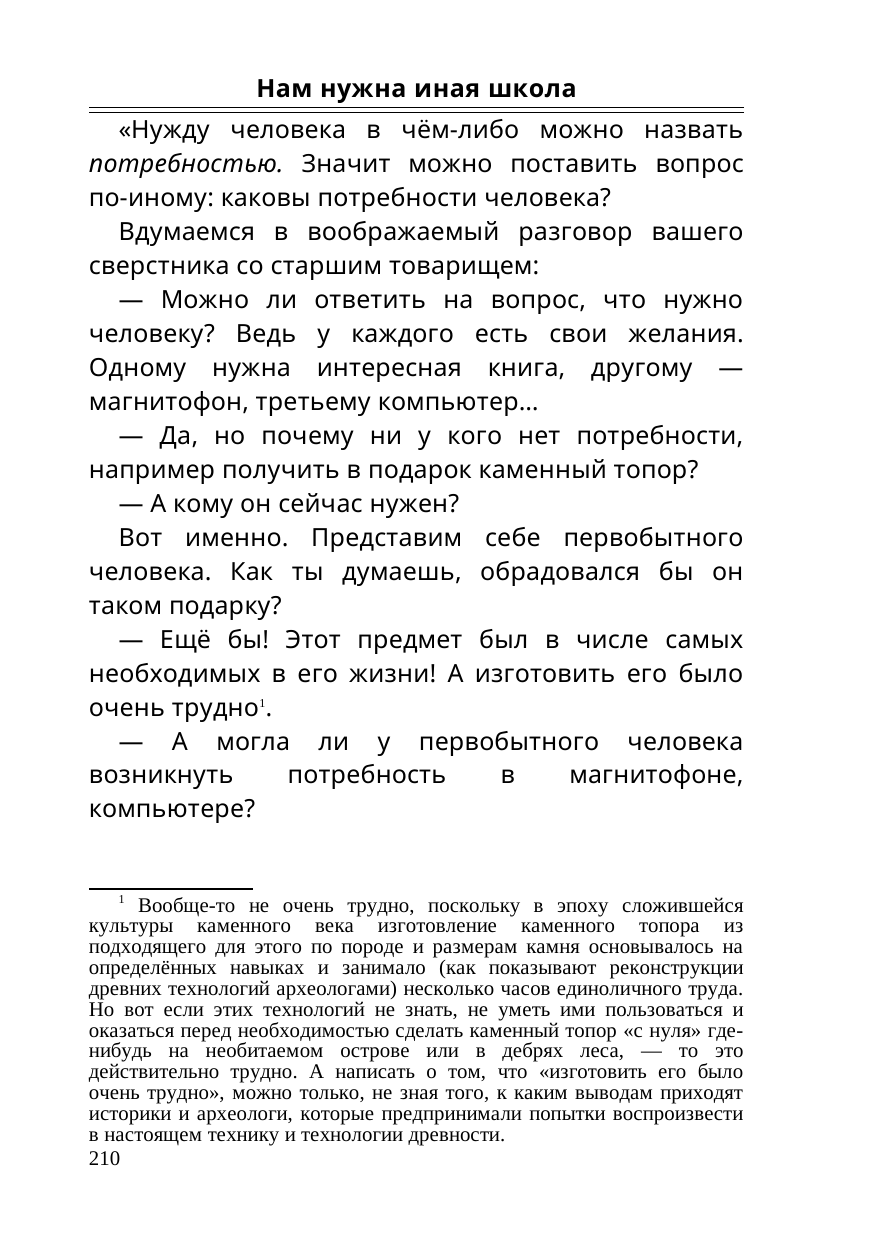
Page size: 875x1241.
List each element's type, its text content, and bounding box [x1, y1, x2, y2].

text «Нужду человека в чём-либо можно назвать потребностью. Значит можно поставить вопрос по-иному: каковы потребности человека? [89, 113, 744, 214]
text Вот именно. Представим себе первобытного человека. Как ты думаешь, обрадовался бы он таком подарку? [89, 520, 744, 622]
text — А могла ли у первобытного человека возникнуть потребность в магнитофоне, компьютере? [89, 723, 744, 825]
text — А кому он сейчас нужен? [89, 486, 744, 520]
text — Ещё бы! Этот предмет был в числе самых необходимых в его жизни! А изготовить его было очень трудно. [89, 622, 744, 723]
text — Да, но почему ни у кого нет потребности, например получить в подарок каменный топор? [89, 418, 744, 486]
text — Можно ли ответить на вопрос, что нужно человеку? Ведь у каждого есть свои желания. Одному нужна интересная книга, другому — магнитофон, третьему компьютер… [89, 282, 744, 418]
text Вообще-то не очень трудно, поскольку в эпоху сложившейся культуры каменного века изготовление каменного топора из подходящего для этого по породе и размерам камня основывалось на определённых навыках и занимало (как показывают реконструкции древних технологий археологами) несколько часов единоличного труда. Но вот если этих технологий не знать, не уметь ими пользоваться и оказаться перед необходимостью сделать каменный топор «с нуля» где-нибудь на необитаемом острове или в дебрях леса, — то это действительно трудно. А написать о том, что «изготовить его было очень трудно», можно только, не зная того, к каким выводам приходят историки и археологи, которые предпринимали попытки воспроизвести в настоящем технику и технологии древности. [89, 895, 744, 1145]
text Вдумаемся в воображаемый разговор вашего сверстника со старшим товарищем: [89, 214, 744, 282]
